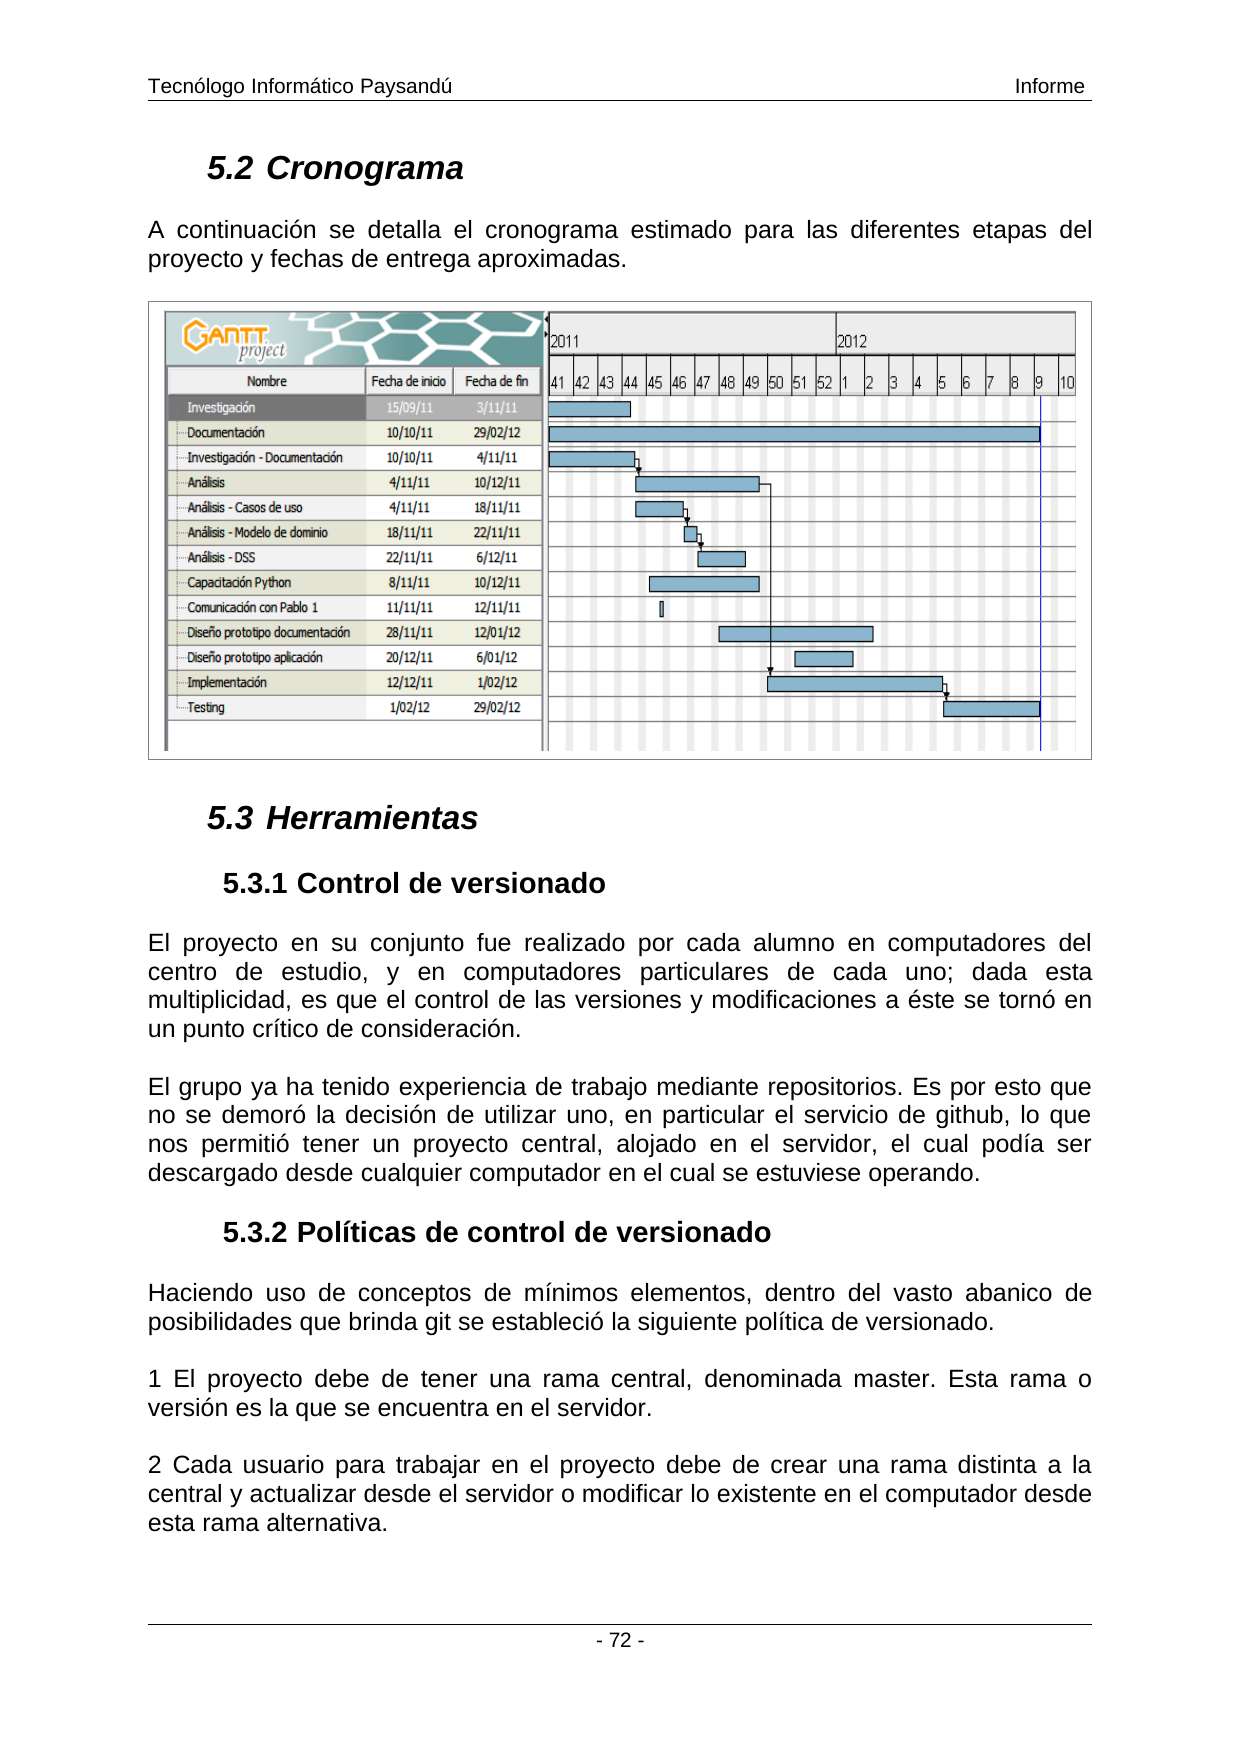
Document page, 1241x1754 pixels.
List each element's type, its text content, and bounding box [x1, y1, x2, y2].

text A continuación se detalla el cronograma estimado para las diferentes etapas del proyecto y fechas de entrega aproximadas. [148, 215, 1092, 272]
subtitle Cronograma [207, 148, 1092, 186]
subtitle Herramientas [207, 798, 1092, 837]
text El grupo ya ha tenido experiencia de trabajo mediante repositorios. Es por esto que no se demoró la decisión de utilizar uno, en particular el servicio de github, lo que nos permitió tener un proyecto central, alojado en el servidor, el cual podía ser descargado desde cualquier computador en el cual se estuviese operando. [148, 1072, 1092, 1187]
picture [164, 310, 1076, 751]
text Haciendo uso de conceptos de mínimos elementos, dentro del vasto abanico de posibilidades que brinda git se estableció la siguiente política de versionado. [148, 1278, 1092, 1335]
subtitle Control de versionado [223, 866, 1092, 899]
text 2 Cada usuario para trabajar en el proyecto debe de crear una rama distinta a la central y actualizar desde el servidor o modificar lo existente en el computador desde esta rama alternativa. [148, 1450, 1092, 1536]
text 1 El proyecto debe de tener una rama central, denominada master. Esta rama o versión es la que se encuentra en el servidor. [148, 1364, 1092, 1421]
text El proyecto en su conjunto fue realizado por cada alumno en computadores del centro de estudio, y en computadores particulares de cada uno; dada esta multiplicidad, es que el control de las versiones y modificaciones a éste se tornó en un punto crítico de consideración. [148, 928, 1092, 1043]
subtitle Políticas de control de versionado [223, 1215, 1092, 1249]
